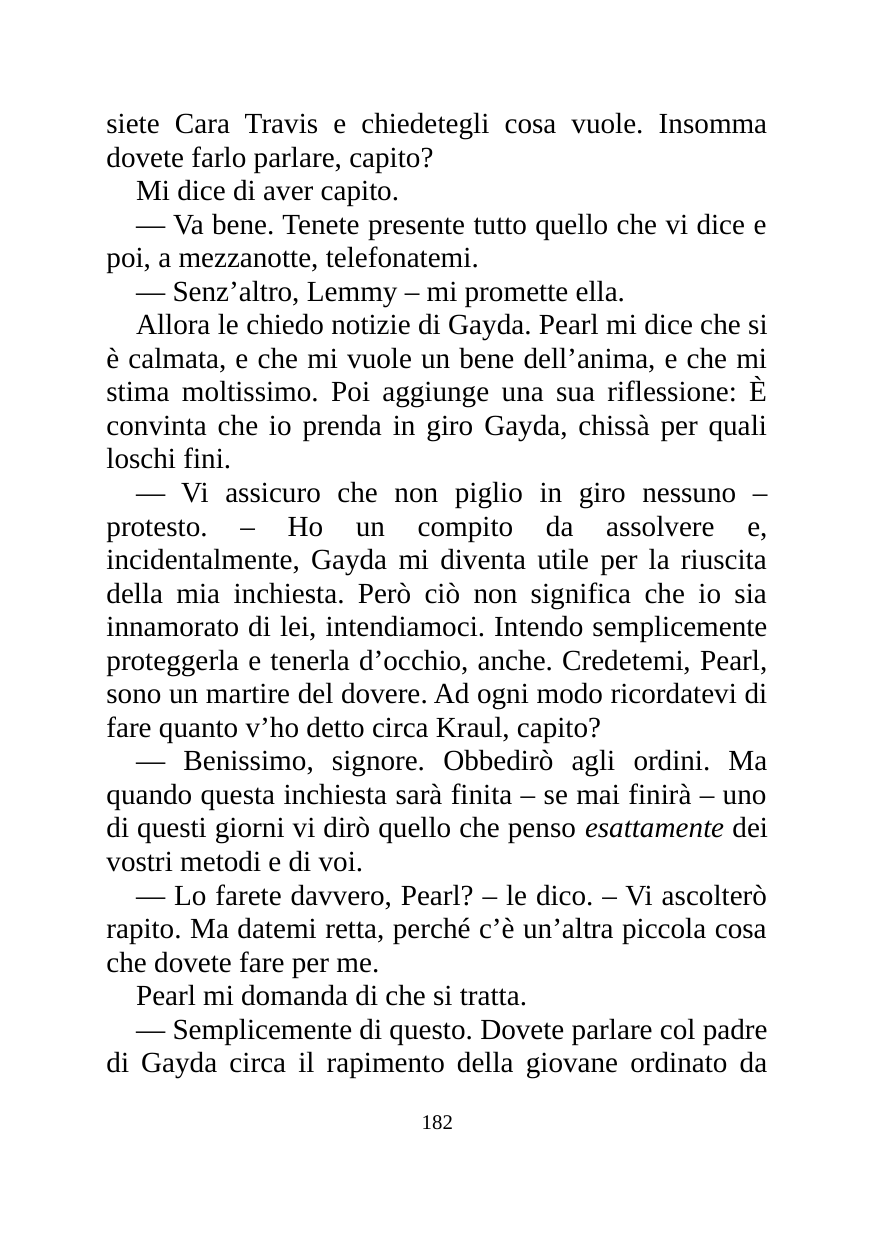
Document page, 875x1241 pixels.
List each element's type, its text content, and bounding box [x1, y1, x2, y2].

text — Lo farete davvero, Pearl? – le dico. – Vi ascolterò rapito. Ma datemi retta, perché c’è un’altra piccola cosa che dovete fare per me. [106, 878, 768, 978]
text — Va bene. Tenete presente tutto quello che vi dice e poi, a mezzanotte, telefonatemi. [106, 207, 768, 274]
text — Semplicemente di questo. Dovete parlare col padre di Gayda circa il rapimento della giovane ordinato da [106, 1012, 768, 1079]
text siete Cara Travis e chiedetegli cosa vuole. Insomma dovete farlo parlare, capito? [106, 106, 768, 173]
text — Senz’altro, Lemmy – mi promette ella. [106, 274, 768, 307]
text — Vi assicuro che non piglio in giro nessuno – protesto. – Ho un compito da assolvere e, incidentalmente, Gayda mi diventa utile per la riuscita della mia inchiesta. Però ciò non significa che io sia innamorato di lei, intendiamoci. Intendo semplicemente proteggerla e tenerla d’occhio, anche. Credetemi, Pearl, sono un martire del dovere. Ad ogni modo ricordatevi di fare quanto v’ho detto circa Kraul, capito? [106, 475, 768, 743]
text — Benissimo, signore. Obbedirò agli ordini. Ma quando questa inchiesta sarà finita – se mai finirà – uno di questi giorni vi dirò quello che penso esattamente dei vostri metodi e di voi. [106, 743, 768, 878]
text Mi dice di aver capito. [106, 173, 768, 207]
text Allora le chiedo notizie di Gayda. Pearl mi dice che si è calmata, e che mi vuole un bene dell’anima, e che mi stima moltissimo. Poi aggiunge una sua riflessione: È convinta che io prenda in giro Gayda, chissà per quali loschi fini. [106, 307, 768, 475]
text Pearl mi domanda di che si tratta. [106, 978, 768, 1012]
